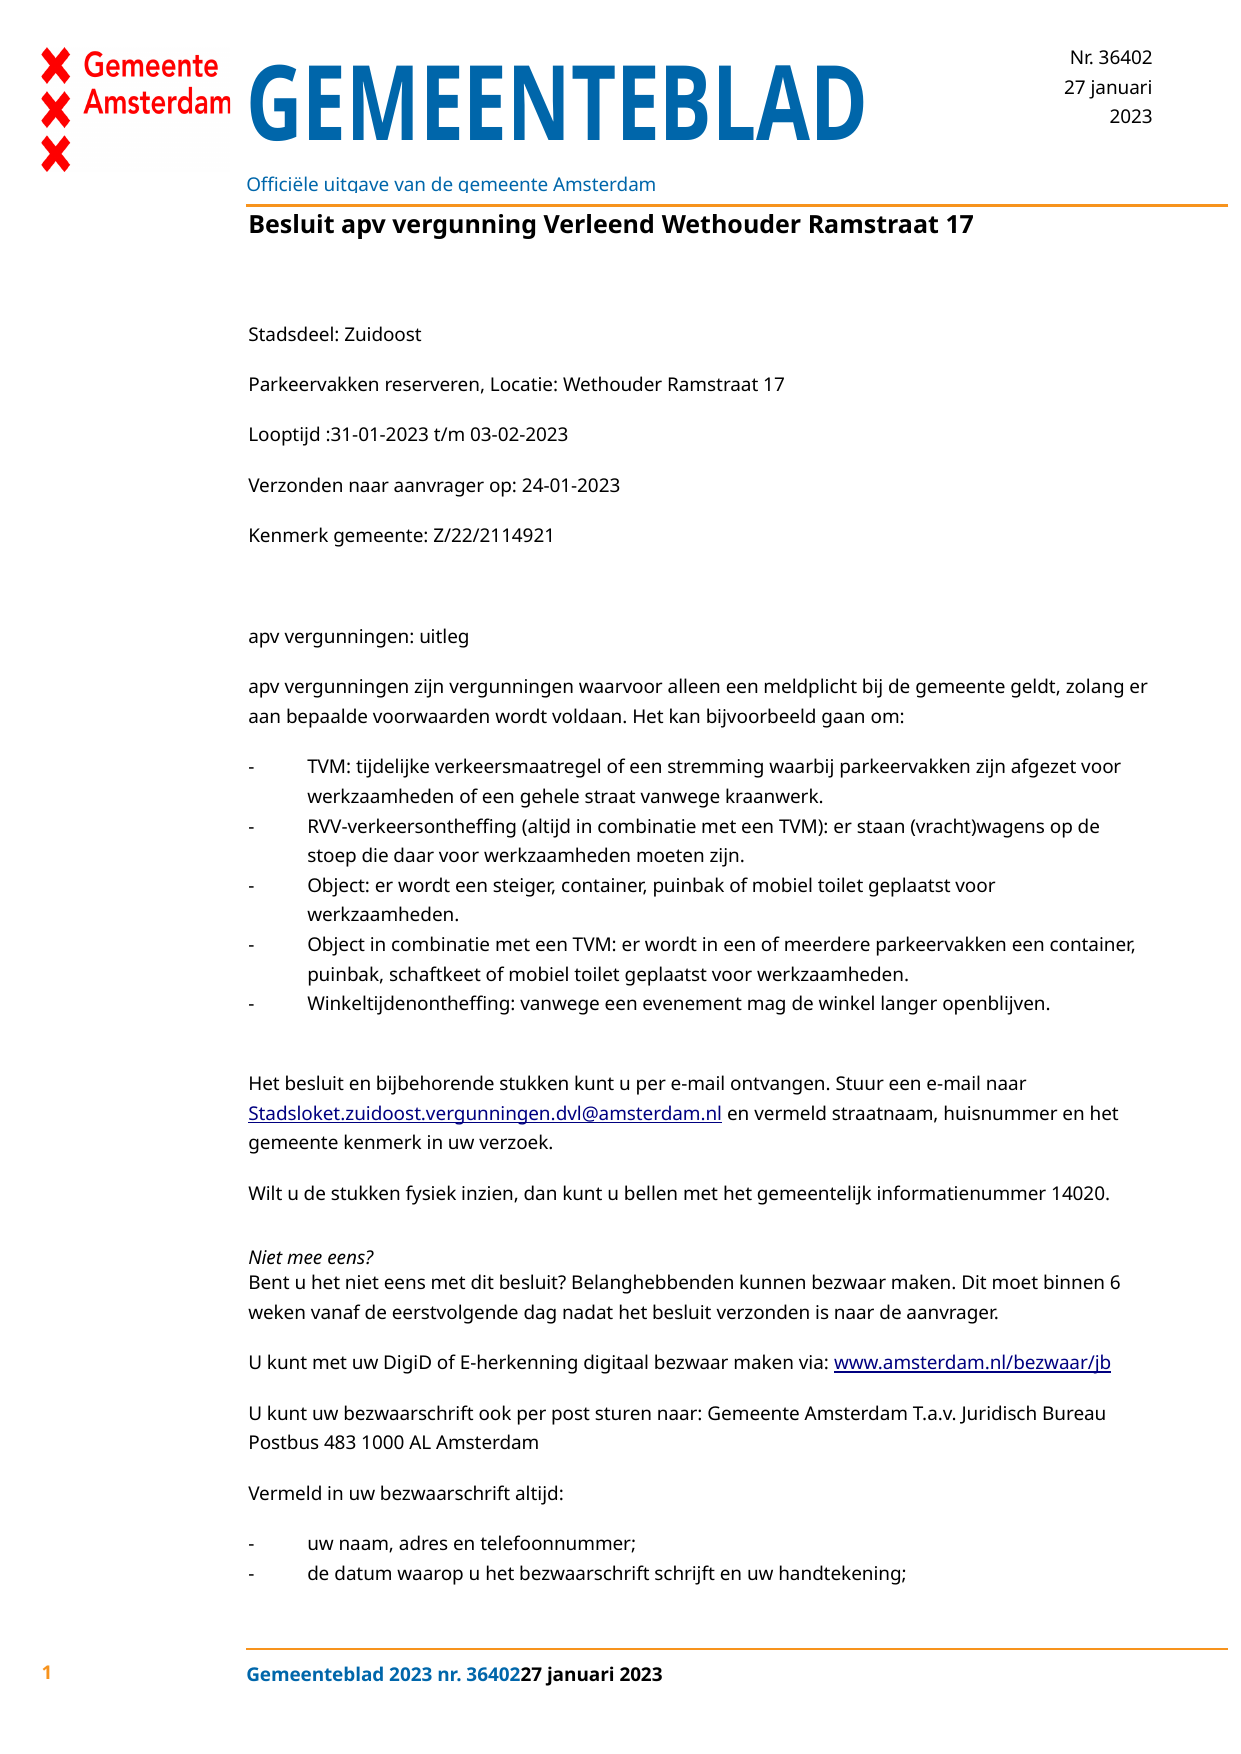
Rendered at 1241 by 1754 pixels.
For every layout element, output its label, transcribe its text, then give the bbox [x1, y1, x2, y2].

list Winkeltijdenontheffing: vanwege een evenement mag de winkel langer openblijven. [248, 990, 1152, 1016]
text Bent u het niet eens met dit besluit? Belanghebbenden kunnen bezwaar maken. Dit moet binnen 6 weken vanaf de eerstvolgende dag nadat het besluit verzonden is naar de aanvrager. [248, 1269, 1152, 1325]
text Kenmerk gemeente: Z/22/2114921 [248, 522, 1152, 548]
text Vermeld in uw bezwaarschrift altijd: [248, 1480, 1152, 1506]
text Stadsdeel: Zuidoost [248, 321, 1152, 346]
text Niet mee eens? [248, 1244, 1152, 1269]
text U kunt met uw DigiD of E-herkenning digitaal bezwaar maken via: www.amsterdam.nl/bezwaar/jb [248, 1349, 1152, 1375]
list de datum waarop u het bezwaarschrift schrijft en uw handtekening; [248, 1560, 1152, 1586]
text Parkeervakken reserveren, Locatie: Wethouder Ramstraat 17 [248, 371, 1152, 397]
text Het besluit en bijbehorende stukken kunt u per e-mail ontvangen. Stuur een e-mail naar Stadsloket.zuidoost.vergunningen.dvl@amsterdam.nl en vermeld straatnaam, huisnummer en het gemeente kenmerk in uw verzoek. [248, 1070, 1152, 1155]
text Besluit apv vergunning Verleend Wethouder Ramstraat 17 [248, 207, 1152, 241]
text Looptijd :31-01-2023 t/m 03-02-2023 [248, 422, 1152, 447]
picture [41, 47, 231, 172]
list RVV-verkeersontheffing (altijd in combinatie met een TVM): er staan (vracht)wagens op de stoep die daar voor werkzaamheden moeten zijn. [248, 813, 1152, 868]
list uw naam, adres en telefoonnummer; [248, 1530, 1152, 1556]
text apv vergunningen zijn vergunningen waarvoor alleen een meldplicht bij de gemeente geldt, zolang er aan bepaalde voorwaarden wordt voldaan. Het kan bijvoorbeeld gaan om: [248, 674, 1152, 729]
list Object in combinatie met een TVM: er wordt in een of meerdere parkeervakken een container, puinbak, schaftkeet of mobiel toilet geplaatst voor werkzaamheden. [248, 931, 1152, 986]
list TVM: tijdelijke verkeersmaatregel of een stremming waarbij parkeervakken zijn afgezet voor werkzaamheden of een gehele straat vanwege kraanwerk. [248, 754, 1152, 809]
list Object: er wordt een steiger, container, puinbak of mobiel toilet geplaatst voor werkzaamheden. [248, 872, 1152, 927]
text U kunt uw bezwaarschrift ook per post sturen naar: Gemeente Amsterdam T.a.v. Juridisch Bureau Postbus 483 1000 AL Amsterdam [248, 1400, 1152, 1455]
text Wilt u de stukken fysiek inzien, dan kunt u bellen met het gemeentelijk informatienummer 14020. [248, 1180, 1152, 1206]
text apv vergunningen: uitleg [248, 623, 1152, 649]
text Verzonden naar aanvrager op: 24-01-2023 [248, 472, 1152, 498]
